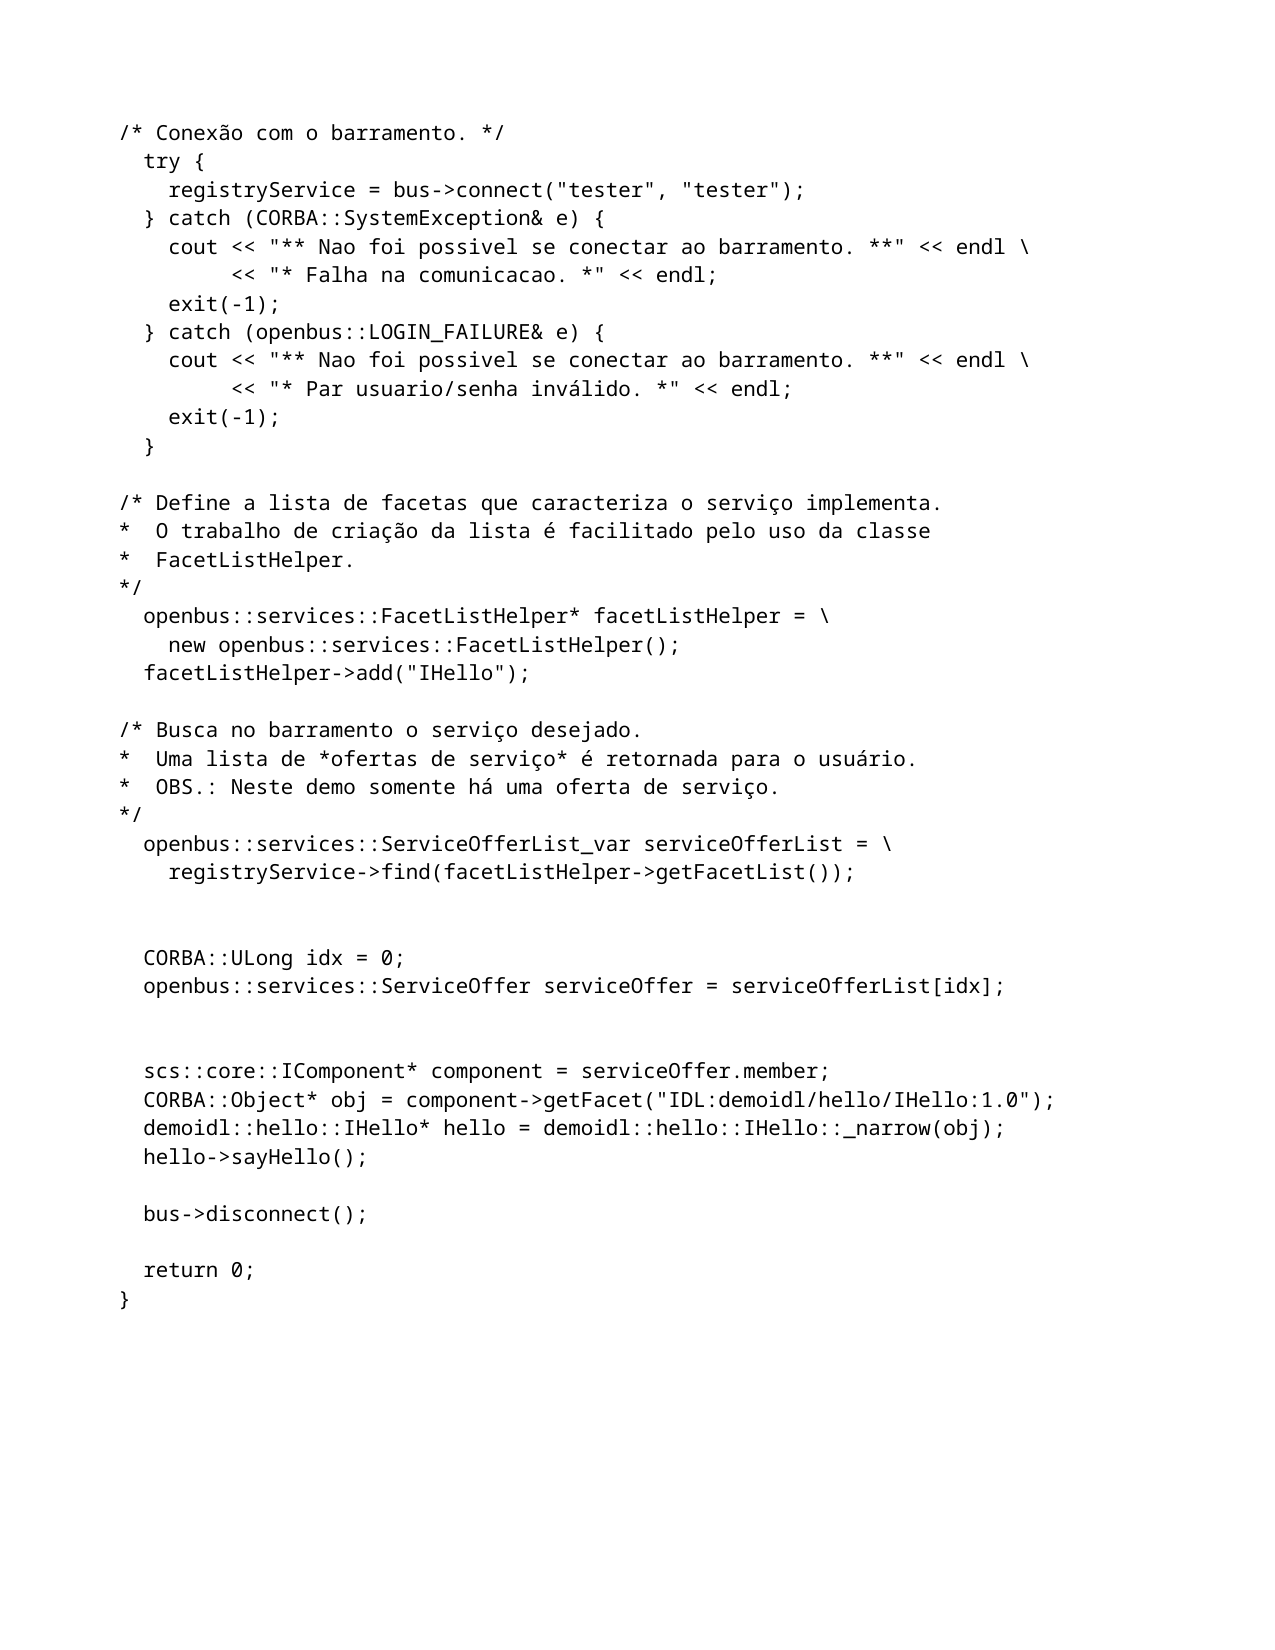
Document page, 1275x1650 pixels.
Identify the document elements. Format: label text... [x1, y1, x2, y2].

text << "* Falha na comunicacao. *" << endl; [118, 260, 1157, 289]
text } catch (openbus::LOGIN_FAILURE& e) { [118, 317, 1157, 346]
text hello->sayHello(); [118, 1142, 1157, 1170]
text /* Define a lista de facetas que caracteriza o serviço implementa. [118, 488, 1157, 516]
text * OBS.: Neste demo somente há uma oferta de serviço. [118, 772, 1157, 801]
text registryService = bus->connect("tester", "tester"); [118, 175, 1157, 203]
text openbus::services::FacetListHelper* facetListHelper = \ [118, 602, 1157, 630]
text * FacetListHelper. [118, 545, 1157, 573]
text demoidl::hello::IHello* hello = demoidl::hello::IHello::_narrow(obj); [118, 1113, 1157, 1142]
text return 0; [118, 1256, 1157, 1284]
text new openbus::services::FacetListHelper(); [118, 630, 1157, 658]
text /* Conexão com o barramento. */ [118, 118, 1157, 147]
text CORBA::Object* obj = component->getFacet("IDL:demoidl/hello/IHello:1.0"); [118, 1085, 1157, 1113]
text * O trabalho de criação da lista é facilitado pelo uso da classe [118, 516, 1157, 545]
text openbus::services::ServiceOfferList_var serviceOfferList = \ [118, 829, 1157, 857]
text cout << "** Nao foi possivel se conectar ao barramento. **" << endl \ [118, 346, 1157, 374]
text exit(-1); [118, 402, 1157, 431]
text * Uma lista de *ofertas de serviço* é retornada para o usuário. [118, 744, 1157, 772]
text } [118, 431, 1157, 459]
text scs::core::IComponent* component = serviceOffer.member; [118, 1057, 1157, 1085]
text registryService->find(facetListHelper->getFacetList()); [118, 857, 1157, 886]
text cout << "** Nao foi possivel se conectar ao barramento. **" << endl \ [118, 232, 1157, 260]
text } catch (CORBA::SystemException& e) { [118, 203, 1157, 232]
text << "* Par usuario/senha inválido. *" << endl; [118, 374, 1157, 402]
text bus->disconnect(); [118, 1199, 1157, 1227]
text CORBA::ULong idx = 0; [118, 943, 1157, 971]
text exit(-1); [118, 289, 1157, 317]
text facetListHelper->add("IHello"); [118, 658, 1157, 687]
text */ [118, 573, 1157, 602]
text /* Busca no barramento o serviço desejado. [118, 715, 1157, 744]
text try { [118, 147, 1157, 175]
text */ [118, 801, 1157, 829]
text } [118, 1284, 1157, 1312]
text openbus::services::ServiceOffer serviceOffer = serviceOfferList[idx]; [118, 971, 1157, 1000]
